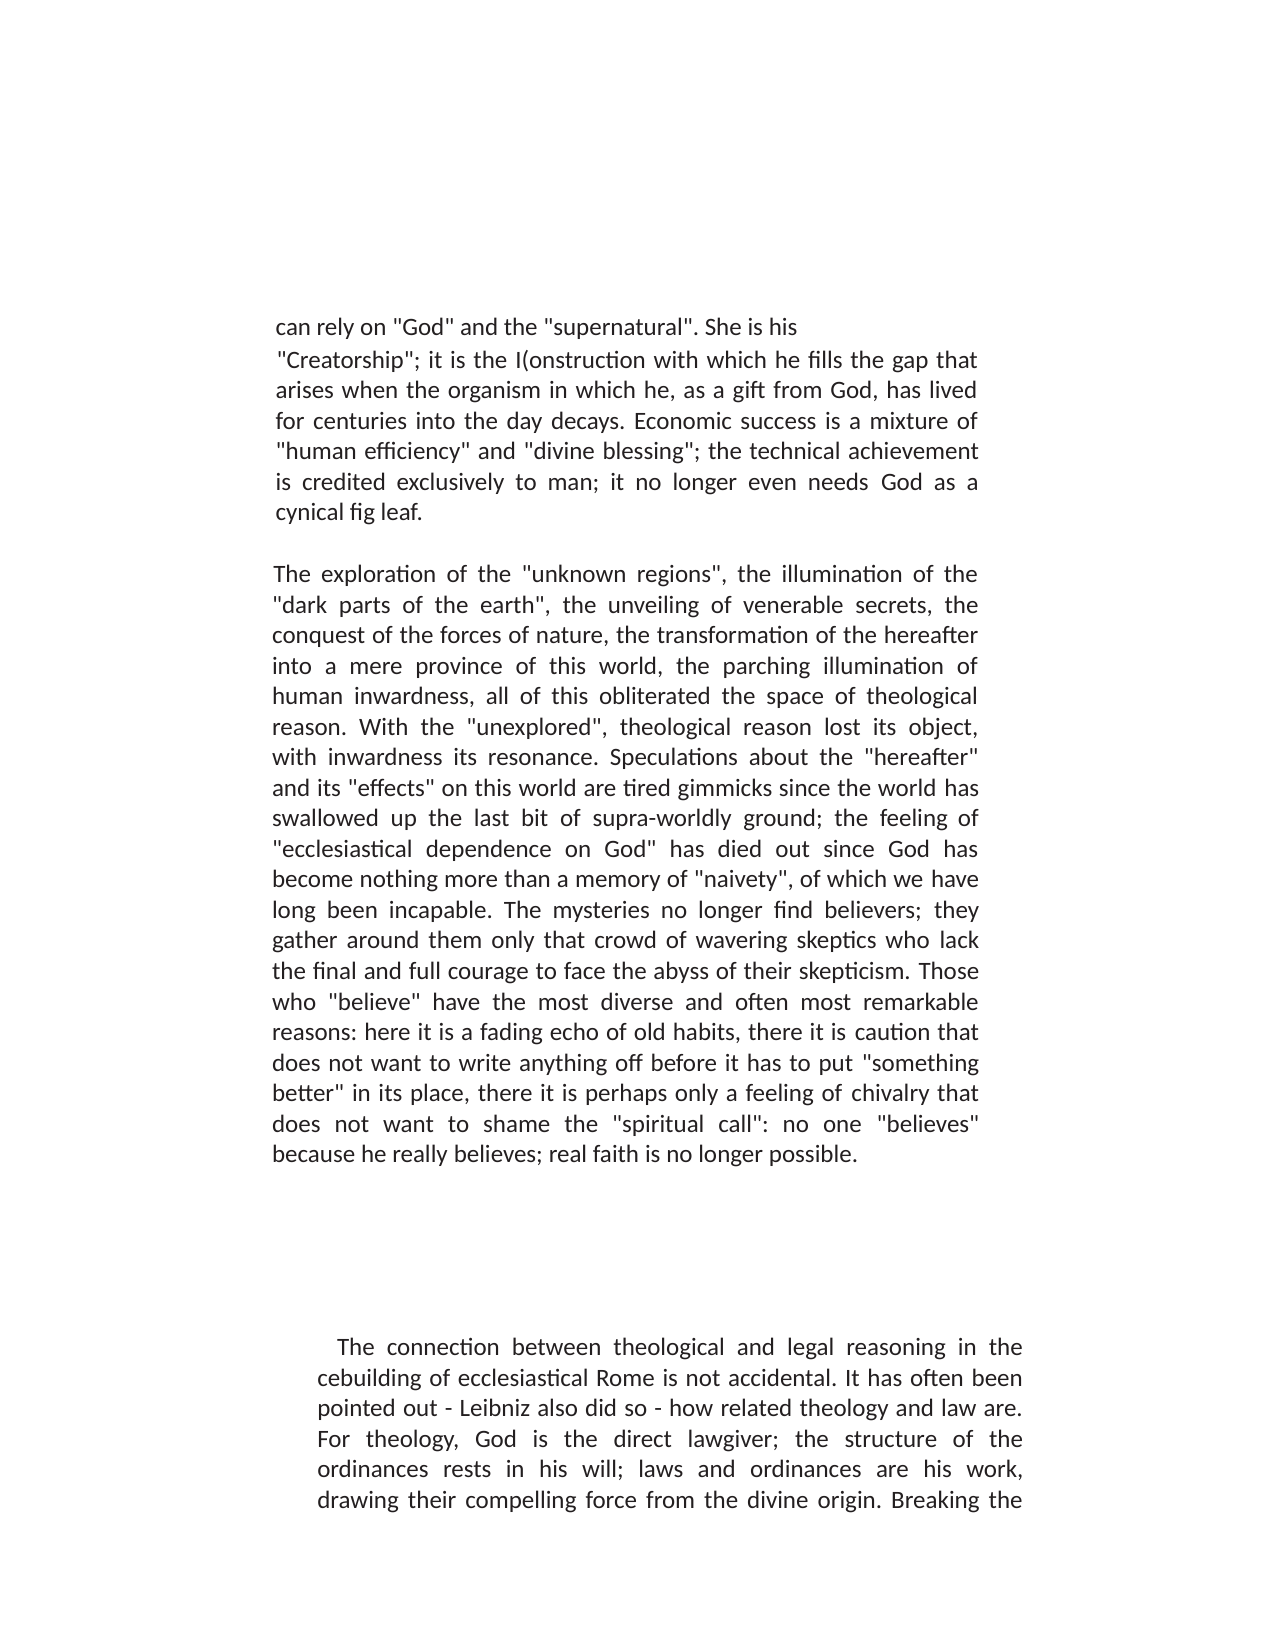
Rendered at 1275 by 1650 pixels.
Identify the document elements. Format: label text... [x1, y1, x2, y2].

text "Creatorship"; it is the I(onstruction with which he fills the gap that arises when the organism in which he, as a gift from God, has lived for centuries into the day decays. Economic success is a mixture of "human efficiency" and "divine blessing"; the technical achievement is credited exclusively to man; it no longer even needs God as a cynical fig leaf. [275, 344, 978, 527]
text The exploration of the "unknown regions", the illumination of the "dark parts of the earth", the unveiling of venerable secrets, the conquest of the forces of nature, the transformation of the hereafter into a mere province of this world, the parching illumination of human inwardness, all of this obliterated the space of theological reason. With the "unexplored", theological reason lost its object, with inwardness its resonance. Speculations about the "hereafter" and its "effects" on this world are tired gimmicks since the world has swallowed up the last bit of supra-worldly ground; the feeling of "ecclesiastical dependence on God" has died out since God has become nothing more than a memory of "naivety", of which we have long been incapable. The mysteries no longer find believers; they gather around them only that crowd of wavering skeptics who lack the final and full courage to face the abyss of their skepticism. Those who "believe" have the most diverse and often most remarkable reasons: here it is a fading echo of old habits, there it is caution that does not want to write anything off before it has to put "something better" in its place, there it is perhaps only a feeling of chivalry that does not want to shame the "spiritual call": no one "believes" because he really believes; real faith is no longer possible. [272, 558, 979, 1169]
text The connection between theological and legal reasoning in the cebuilding of ecclesiastical Rome is not accidental. It has often been pointed out - Leibniz also did so - how related theology and law are. For theology, God is the direct lawgiver; the structure of the ordinances rests in his will; laws and ordinances are his work, drawing their compelling force from the divine origin. Breaking the [317, 1332, 1023, 1515]
text can rely on "God" and the "supernatural". She is his [275, 311, 1157, 342]
